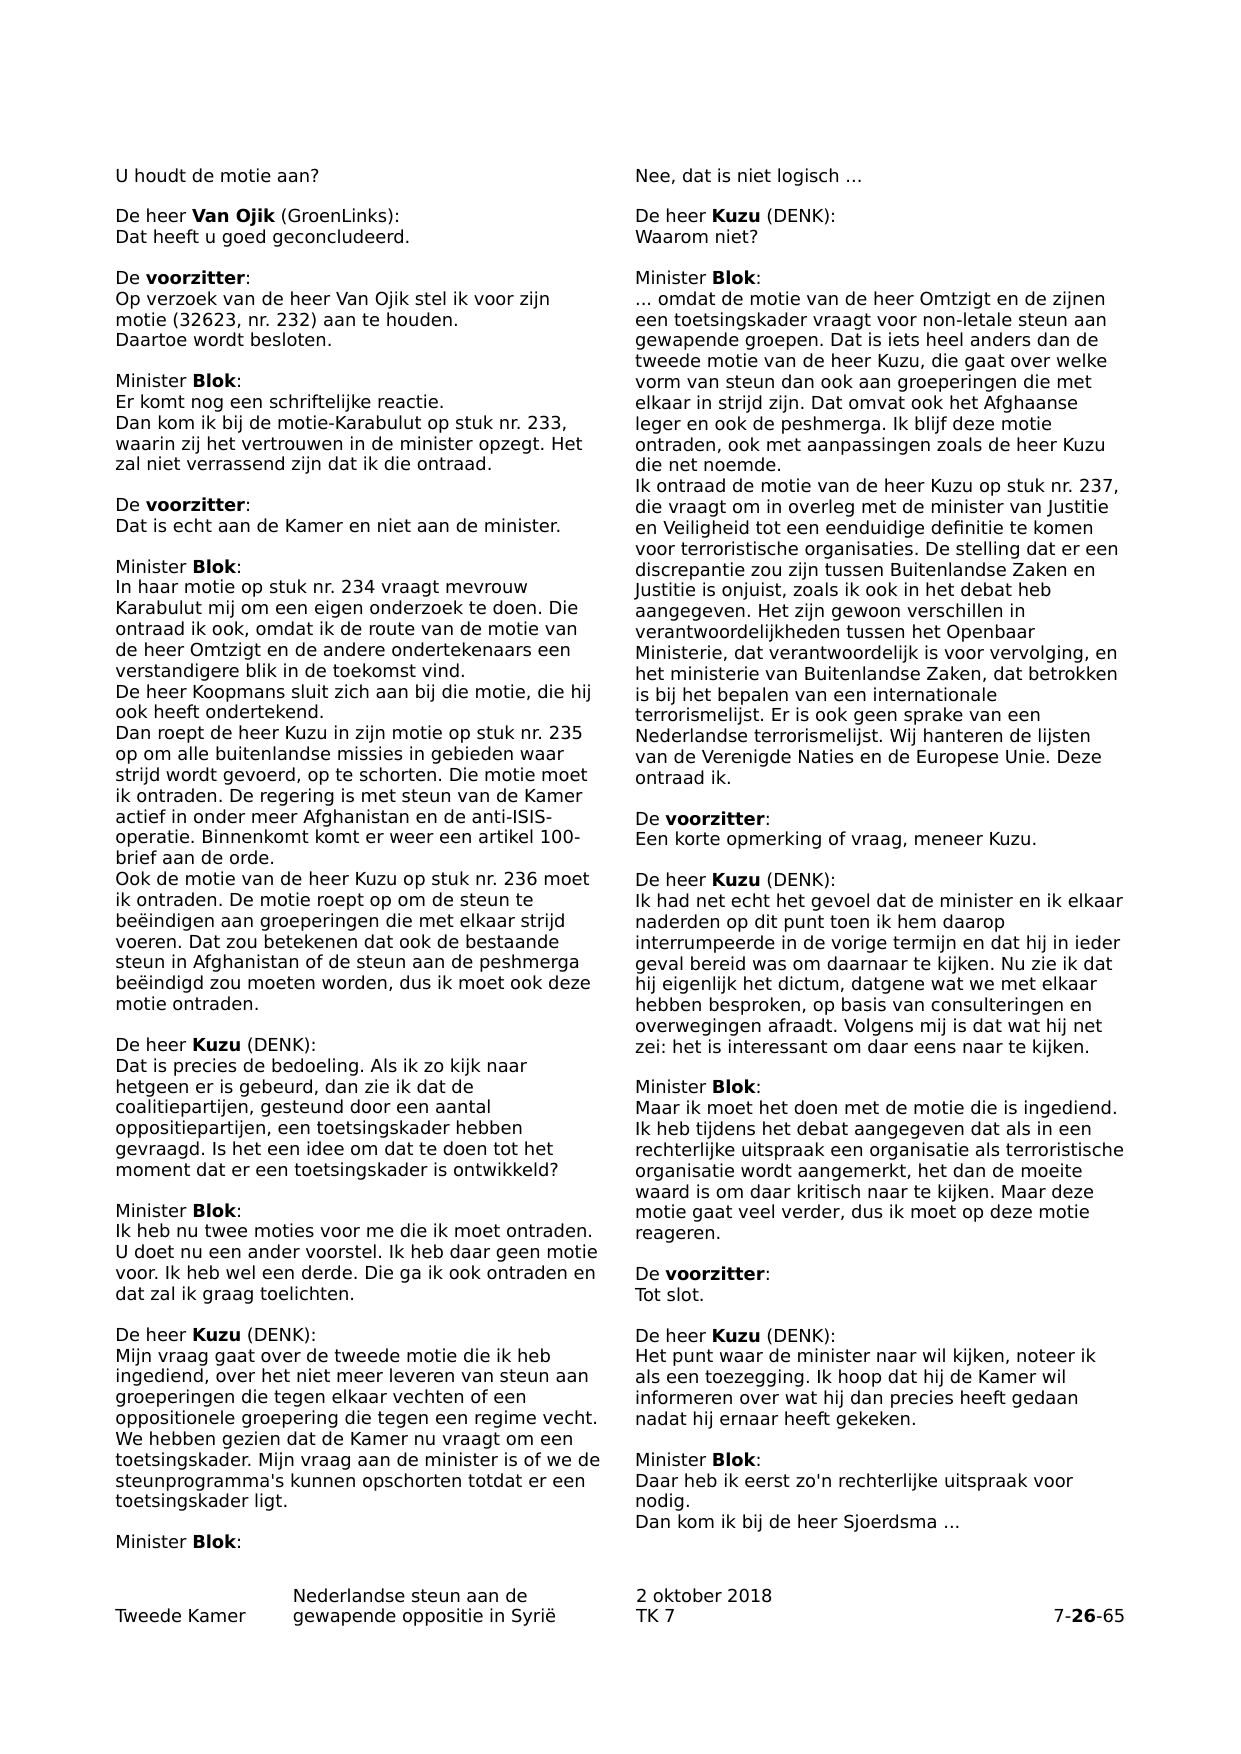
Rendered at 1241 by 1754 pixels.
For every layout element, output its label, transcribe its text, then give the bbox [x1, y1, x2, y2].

text Tot slot. [635, 1285, 1125, 1306]
text Dan roept de heer Kuzu in zijn motie op stuk nr. 235 op om alle buitenlandse missies in gebieden waar strijd wordt gevoerd, op te schorten. Die motie moet ik ontraden. De regering is met steun van de Kamer actief in onder meer Afghanistan en de anti-ISIS-operatie. Binnenkomt komt er weer een artikel 100-brief aan de orde. [115, 723, 605, 869]
text Minister Blok: [115, 371, 605, 392]
text Minister Blok: [115, 557, 605, 577]
text Een korte opmerking of vraag, meneer Kuzu. [635, 829, 1125, 850]
text De voorzitter: [635, 1264, 1125, 1285]
text Minister Blok: [635, 268, 1125, 288]
text Ik heb nu twee moties voor me die ik moet ontraden. U doet nu een ander voorstel. Ik heb daar geen motie voor. Ik heb wel een derde. Die ga ik ook ontraden en dat zal ik graag toelichten. [115, 1221, 605, 1304]
text Maar ik moet het doen met de motie die is ingediend. Ik heb tijdens het debat aangegeven dat als in een rechterlijke uitspraak een organisatie als terroristische organisatie wordt aangemerkt, het dan de moeite waard is om daar kritisch naar te kijken. Maar deze motie gaat veel verder, dus ik moet op deze motie reageren. [635, 1098, 1125, 1244]
text De heer Kuzu (DENK): [115, 1324, 605, 1345]
text Ook de motie van de heer Kuzu op stuk nr. 236 moet ik ontraden. De motie roept op om de steun te beëindigen aan groeperingen die met elkaar strijd voeren. Dat zou betekenen dat ook de bestaande steun in Afghanistan of de steun aan de peshmerga beëindigd zou moeten worden, dus ik moet ook deze motie ontraden. [115, 869, 605, 1015]
text Minister Blok: [115, 1201, 605, 1221]
text Dat is echt aan de Kamer en niet aan de minister. [115, 516, 605, 537]
text Dan kom ik bij de motie-Karabulut op stuk nr. 233, waarin zij het vertrouwen in de minister opzegt. Het zal niet verrassend zijn dat ik die ontraad. [115, 412, 605, 475]
text Minister Blok: [635, 1449, 1125, 1470]
text Ik had net echt het gevoel dat de minister en ik elkaar naderden op dit punt toen ik hem daarop interrumpeerde in de vorige termijn en dat hij in ieder geval bereid was om daarnaar te kijken. Nu zie ik dat hij eigenlijk het dictum, datgene wat we met elkaar hebben besproken, op basis van consulteringen en overwegingen afraadt. Volgens mij is dat wat hij net zei: het is interessant om daar eens naar te kijken. [635, 891, 1125, 1057]
text Dat heeft u goed geconcludeerd. [115, 227, 605, 248]
text Daar heb ik eerst zo'n rechterlijke uitspraak voor nodig. [635, 1470, 1125, 1512]
text ... omdat de motie van de heer Omtzigt en de zijnen een toetsingskader vraagt voor non-letale steun aan gewapende groepen. Dat is iets heel anders dan de tweede motie van de heer Kuzu, die gaat over welke vorm van steun dan ook aan groeperingen die met elkaar in strijd zijn. Dat omvat ook het Afghaanse leger en ook de peshmerga. Ik blijf deze motie ontraden, ook met aanpassingen zoals de heer Kuzu die net noemde. [635, 288, 1125, 476]
text Minister Blok: [115, 1532, 605, 1553]
text De heer Van Ojik (GroenLinks): [115, 206, 605, 227]
text De heer Kuzu (DENK): [635, 206, 1125, 227]
text De heer Kuzu (DENK): [115, 1035, 605, 1056]
text De voorzitter: [635, 808, 1125, 829]
text Het punt waar de minister naar wil kijken, noteer ik als een toezegging. Ik hoop dat hij de Kamer wil informeren over wat hij dan precies heeft gedaan nadat hij ernaar heeft gekeken. [635, 1346, 1125, 1429]
text Dan kom ik bij de heer Sjoerdsma ... [635, 1512, 1125, 1533]
text Daartoe wordt besloten. [115, 330, 605, 351]
text Dat is precies de bedoeling. Als ik zo kijk naar hetgeen er is gebeurd, dan zie ik dat de coalitiepartijen, gesteund door een aantal oppositiepartijen, een toetsingskader hebben gevraagd. Is het een idee om dat te doen tot het moment dat er een toetsingskader is ontwikkeld? [115, 1056, 605, 1181]
text De heer Koopmans sluit zich aan bij die motie, die hij ook heeft ondertekend. [115, 681, 605, 723]
text In haar motie op stuk nr. 234 vraagt mevrouw Karabulut mij om een eigen onderzoek te doen. Die ontraad ik ook, omdat ik de route van de motie van de heer Omtzigt en de andere ondertekenaars een verstandigere blik in de toekomst vind. [115, 577, 605, 681]
text Waarom niet? [635, 227, 1125, 248]
text Nee, dat is niet logisch ... [635, 165, 1125, 186]
text Op verzoek van de heer Van Ojik stel ik voor zijn motie (32623, nr. 232) aan te houden. [115, 288, 605, 330]
text De voorzitter: [115, 495, 605, 516]
text Minister Blok: [635, 1077, 1125, 1098]
text De heer Kuzu (DENK): [635, 1326, 1125, 1346]
text Ik ontraad de motie van de heer Kuzu op stuk nr. 237, die vraagt om in overleg met de minister van Justitie en Veiligheid tot een eenduidige definitie te komen voor terroristische organisaties. De stelling dat er een discrepantie zou zijn tussen Buitenlandse Zaken en Justitie is onjuist, zoals ik ook in het debat heb aangegeven. Het zijn gewoon verschillen in verantwoordelijkheden tussen het Openbaar Ministerie, dat verantwoordelijk is voor vervolging, en het ministerie van Buitenlandse Zaken, dat betrokken is bij het bepalen van een internationale terrorismelijst. Er is ook geen sprake van een Nederlandse terrorismelijst. Wij hanteren de lijsten van de Verenigde Naties en de Europese Unie. Deze ontraad ik. [635, 476, 1125, 788]
text U houdt de motie aan? [115, 165, 605, 186]
text De voorzitter: [115, 268, 605, 288]
text Er komt nog een schriftelijke reactie. [115, 392, 605, 412]
text De heer Kuzu (DENK): [635, 870, 1125, 891]
text Mijn vraag gaat over de tweede motie die ik heb ingediend, over het niet meer leveren van steun aan groeperingen die tegen elkaar vechten of een oppositionele groepering die tegen een regime vecht. We hebben gezien dat de Kamer nu vraagt om een toetsingskader. Mijn vraag aan de minister is of we de steunprogramma's kunnen opschorten totdat er een toetsingskader ligt. [115, 1345, 605, 1512]
